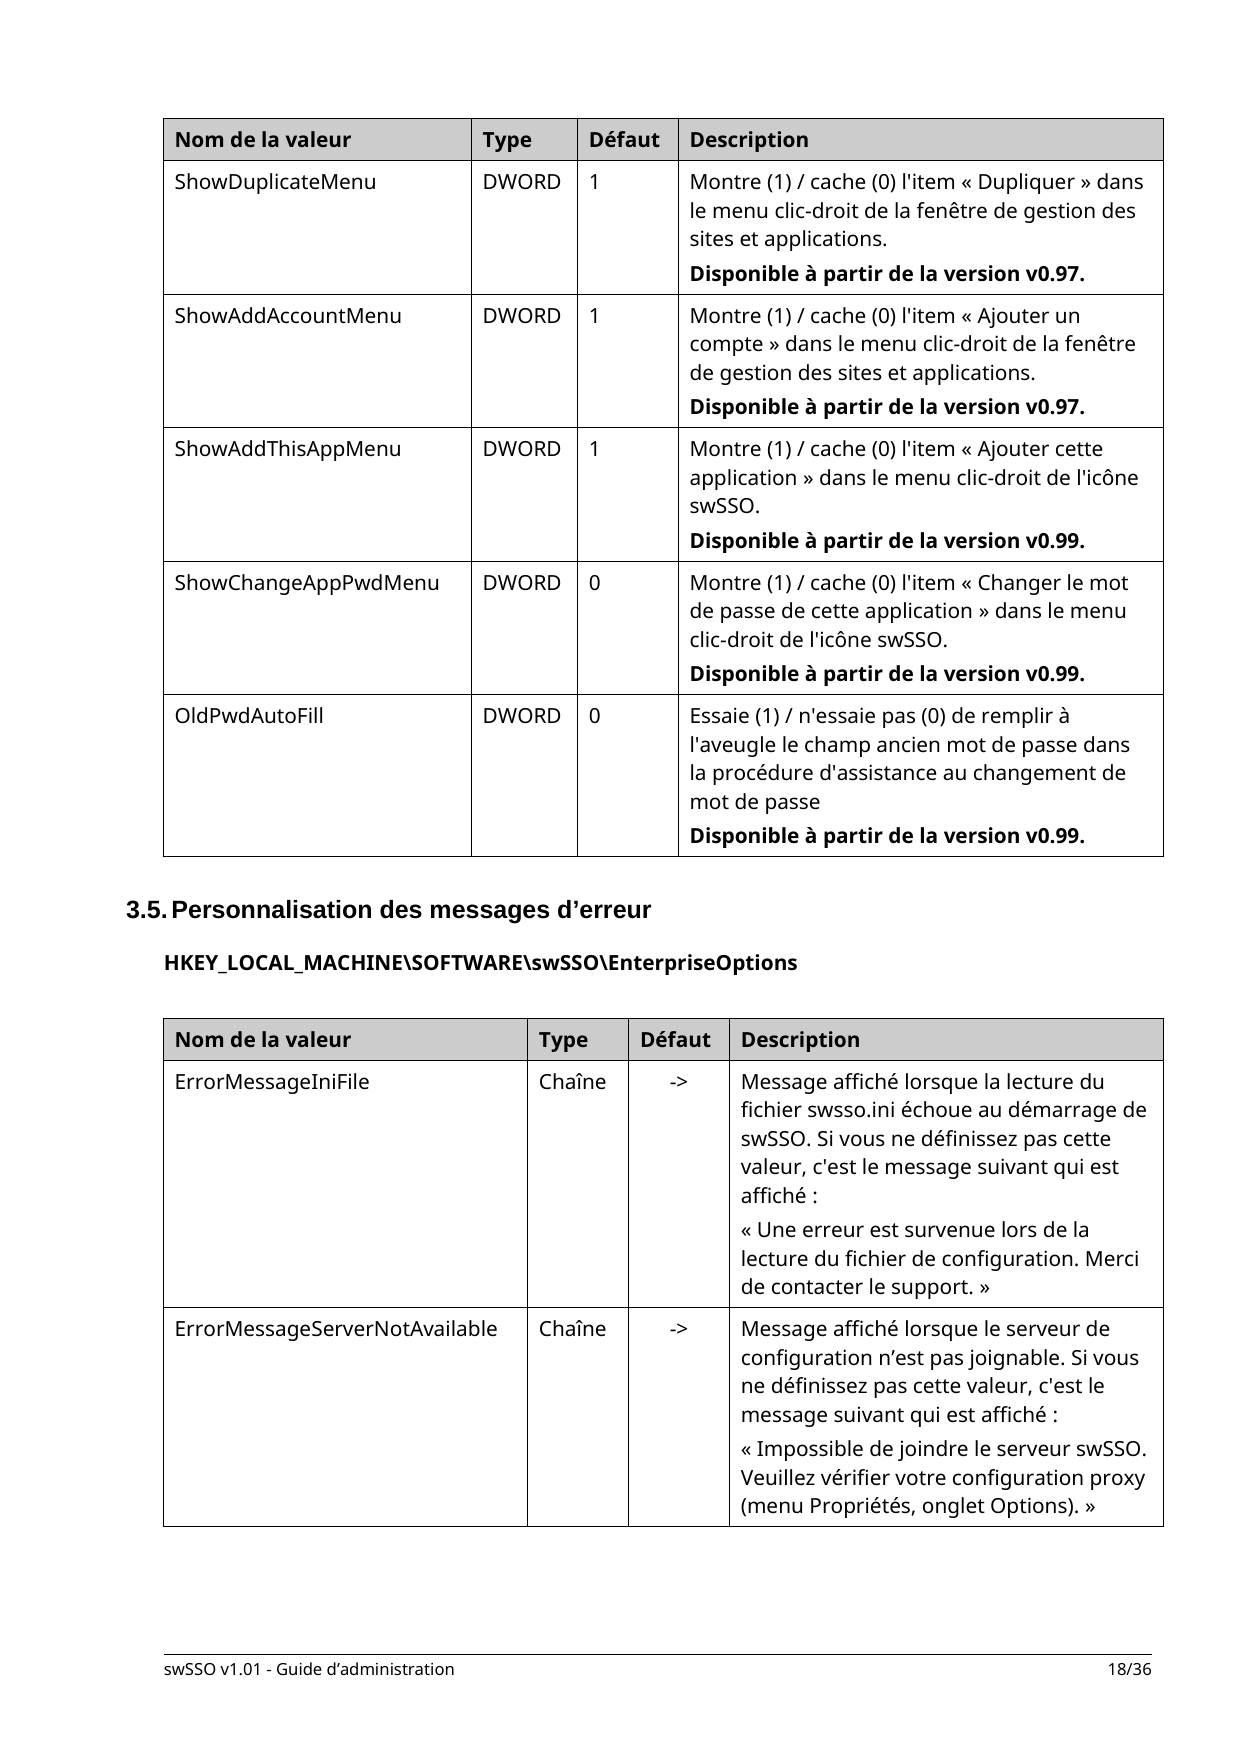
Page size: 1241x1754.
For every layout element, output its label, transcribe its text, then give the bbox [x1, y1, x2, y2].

table_cell Chaîne [528, 1308, 628, 1526]
table_cell ShowChangeAppPwdMenu [164, 562, 471, 694]
table_cell ErrorMessageIniFile [164, 1061, 527, 1307]
table_header Défaut [578, 119, 678, 160]
table_cell 0 [578, 695, 678, 856]
subtitle Personnalisation des messages d’erreur [126, 895, 1152, 923]
table_cell Message affiché lorsque le serveur de configuration n’est pas joignable. Si vous ne définissez pas cette valeur, c'est le message suivant qui est affiché : « Impossible de joindre le serveur swSSO. Veuillez vérifier votre configuration proxy (menu Propriétés, onglet Options). » [730, 1308, 1163, 1526]
table_cell OldPwdAutoFill [164, 695, 471, 856]
table_cell 0 [578, 562, 678, 694]
table_cell Essaie (1) / n'essaie pas (0) de remplir à l'aveugle le champ ancien mot de passe dans la procédure d'assistance au changement de mot de passe Disponible à partir de la version v0.99. [679, 695, 1163, 856]
table_cell ShowAddThisAppMenu [164, 428, 471, 561]
table_cell Montre (1) / cache (0) l'item « Dupliquer » dans le menu clic-droit de la fenêtre de gestion des sites et applications. Disponible à partir de la version v0.97. [679, 161, 1163, 294]
table_cell Montre (1) / cache (0) l'item « Ajouter un compte » dans le menu clic-droit de la fenêtre de gestion des sites et applications. Disponible à partir de la version v0.97. [679, 295, 1163, 427]
table_cell Message affiché lorsque la lecture du fichier swsso.ini échoue au démarrage de swSSO. Si vous ne définissez pas cette valeur, c'est le message suivant qui est affiché : « Une erreur est survenue lors de la lecture du fichier de configuration. Merci de contacter le support. » [730, 1061, 1163, 1307]
table_header Description [730, 1019, 1163, 1060]
table_cell DWORD [472, 562, 577, 694]
table_cell 1 [578, 161, 678, 294]
table_header Défaut [629, 1019, 729, 1060]
table_cell -> [629, 1308, 729, 1526]
table_header Type [472, 119, 577, 160]
table_cell ShowAddAccountMenu [164, 295, 471, 427]
table_header Nom de la valeur [164, 119, 471, 160]
table_cell -> [629, 1061, 729, 1307]
table_header Type [528, 1019, 628, 1060]
table_cell DWORD [472, 295, 577, 427]
table_cell ShowDuplicateMenu [164, 161, 471, 294]
table_cell DWORD [472, 161, 577, 294]
table_cell Montre (1) / cache (0) l'item « Changer le mot de passe de cette application » dans le menu clic-droit de l'icône swSSO. Disponible à partir de la version v0.99. [679, 562, 1163, 694]
table_header Description [679, 119, 1163, 160]
table_cell 1 [578, 428, 678, 561]
table_cell DWORD [472, 695, 577, 856]
table_header Nom de la valeur [164, 1019, 527, 1060]
table_cell 1 [578, 295, 678, 427]
table_cell Montre (1) / cache (0) l'item « Ajouter cette application » dans le menu clic-droit de l'icône swSSO. Disponible à partir de la version v0.99. [679, 428, 1163, 561]
table_cell Chaîne [528, 1061, 628, 1307]
table_cell DWORD [472, 428, 577, 561]
text HKEY_LOCAL_MACHINE\SOFTWARE\swSSO\EnterpriseOptions [164, 948, 1152, 977]
table_cell ErrorMessageServerNotAvailable [164, 1308, 527, 1526]
